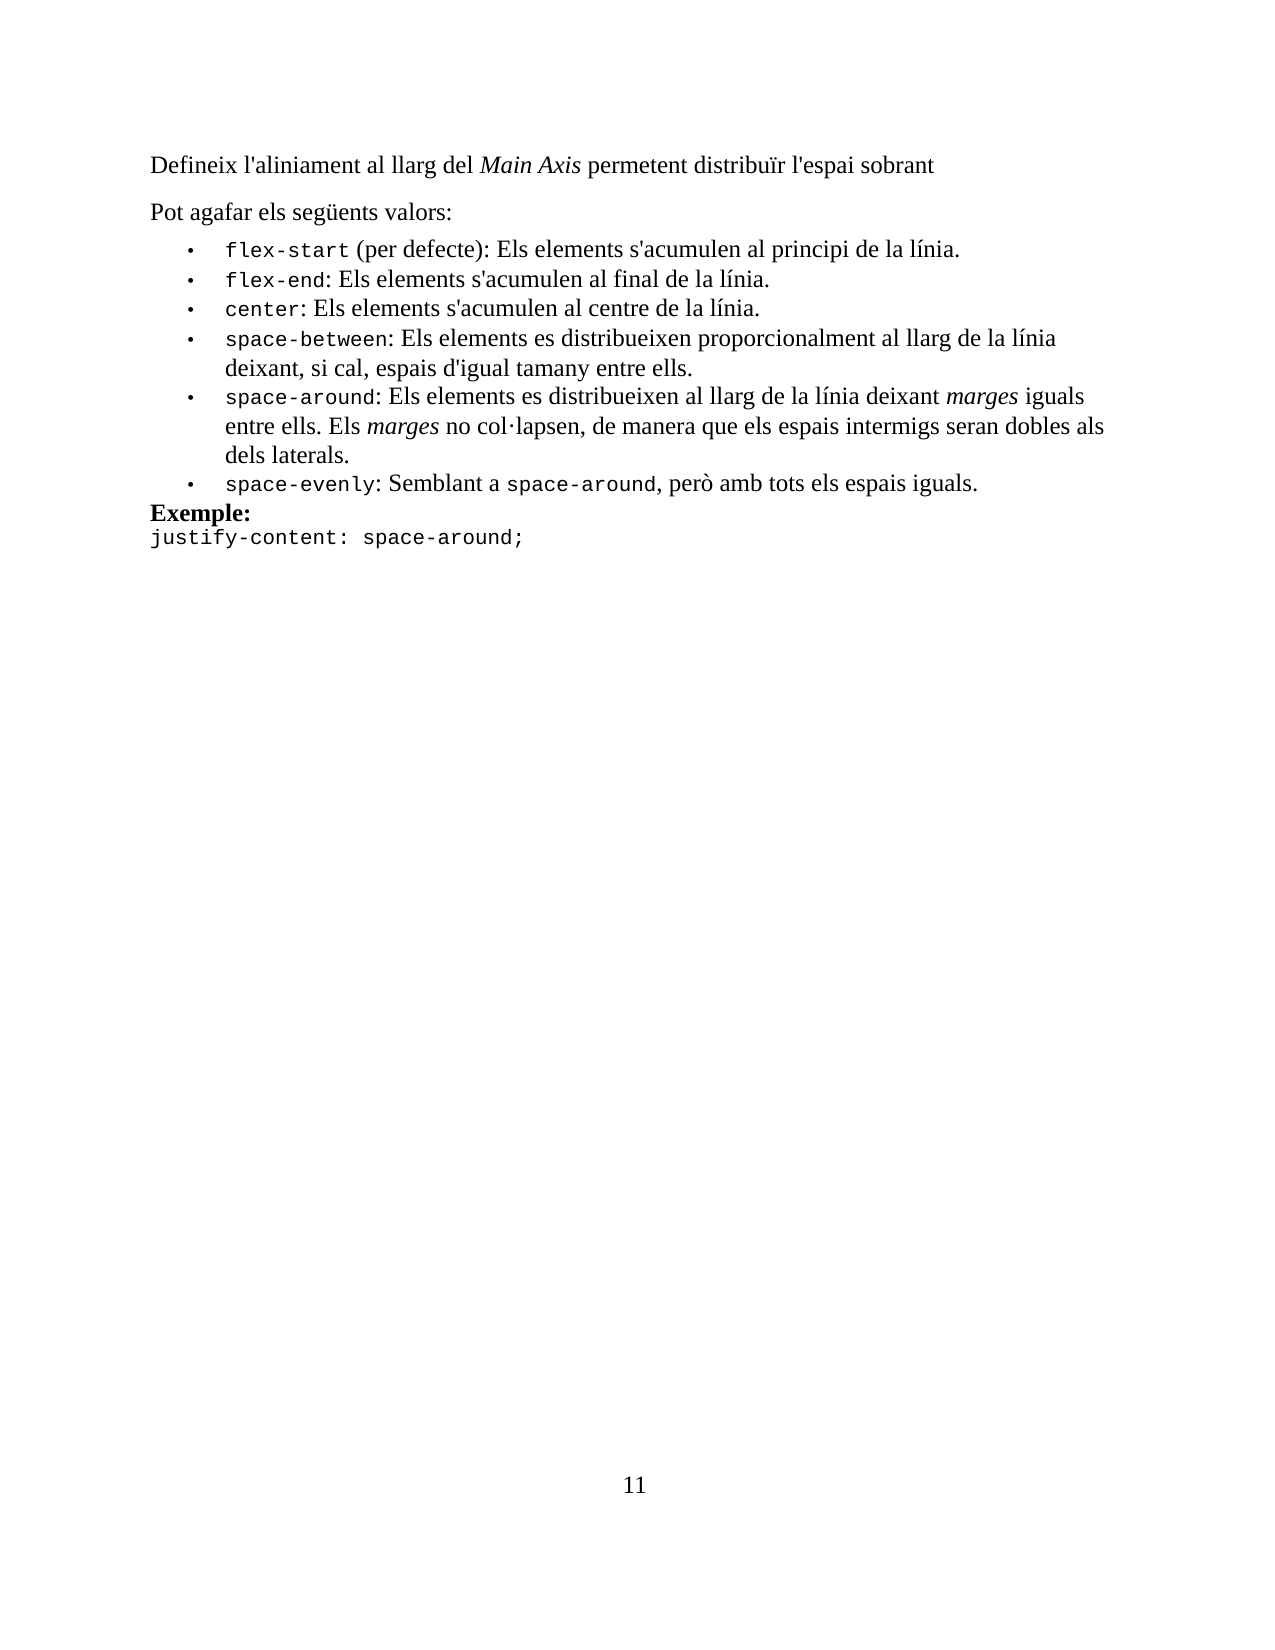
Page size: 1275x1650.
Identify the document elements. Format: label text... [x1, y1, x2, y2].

list space-between: Els elements es distribueixen proporcionalment al llarg de la línia deixant, si cal, espais d'igual tamany entre ells. [187, 323, 1125, 381]
text Defineix l'aliniament al llarg del Main Axis permetent distribuïr l'espai sobrant [150, 150, 1125, 179]
text justify-content: space-around; [150, 527, 1125, 551]
text Exemple: [150, 498, 1125, 527]
list space-around: Els elements es distribueixen al llarg de la línia deixant marges iguals entre ells. Els marges no col·lapsen, de manera que els espais intermigs seran dobles als dels laterals. [187, 381, 1125, 468]
list space-evenly: Semblant a space-around, però amb tots els espais iguals. [187, 468, 1125, 498]
list flex-end: Els elements s'acumulen al final de la línia. [187, 264, 1125, 293]
list center: Els elements s'acumulen al centre de la línia. [187, 293, 1125, 323]
list flex-start (per defecte): Els elements s'acumulen al principi de la línia. [187, 234, 1125, 264]
text Pot agafar els següents valors: [150, 197, 1125, 225]
